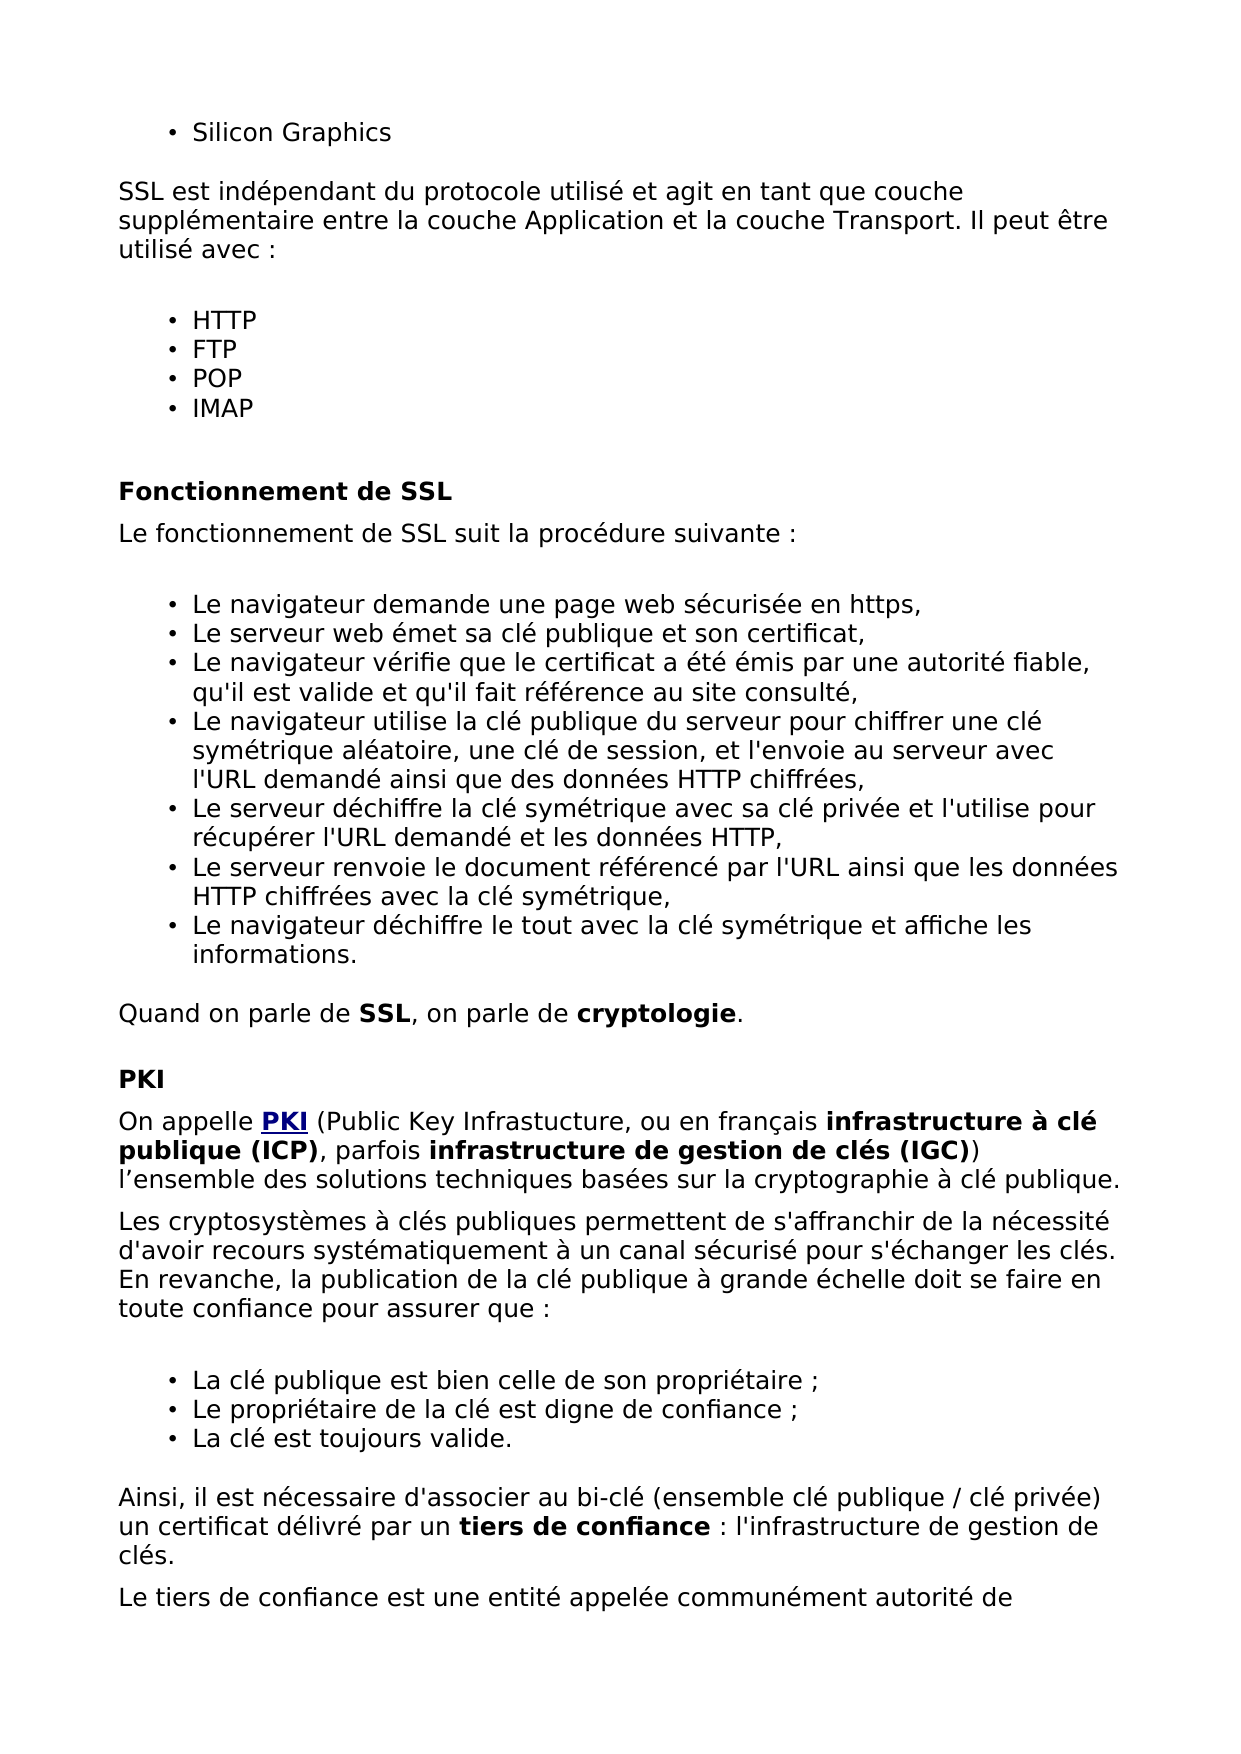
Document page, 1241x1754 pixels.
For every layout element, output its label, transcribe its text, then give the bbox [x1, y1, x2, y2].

text On appelle PKI (Public Key Infrastucture, ou en français infrastructure à clé publique (ICP), parfois infrastructure de gestion de clés (IGC)) l’ensemble des solutions techniques basées sur la cryptographie à clé publique. [118, 1107, 1122, 1195]
text Les cryptosystèmes à clés publiques permettent de s'affranchir de la nécessité d'avoir recours systématiquement à un canal sécurisé pour s'échanger les clés. En revanche, la publication de la clé publique à grande échelle doit se faire en toute confiance pour assurer que : [118, 1207, 1122, 1324]
list La clé est toujours valide. [177, 1424, 1122, 1453]
list Le serveur renvoie le document référencé par l'URL ainsi que les données HTTP chiffrées avec la clé symétrique, [177, 853, 1122, 911]
list HTTP [177, 306, 1122, 335]
list Le navigateur demande une page web sécurisée en https, [177, 590, 1122, 619]
text Quand on parle de SSL, on parle de cryptologie. [118, 999, 1122, 1028]
list Le propriétaire de la clé est digne de confiance ; [177, 1395, 1122, 1424]
subtitle Fonctionnement de SSL [118, 477, 1122, 507]
subtitle PKI [118, 1066, 1122, 1095]
list Le navigateur déchiffre le tout avec la clé symétrique et affiche les informations. [177, 911, 1122, 969]
list Le serveur web émet sa clé publique et son certificat, [177, 619, 1122, 648]
list POP [177, 364, 1122, 394]
list Le navigateur utilise la clé publique du serveur pour chiffrer une clé symétrique aléatoire, une clé de session, et l'envoie au serveur avec l'URL demandé ainsi que des données HTTP chiffrées, [177, 707, 1122, 794]
text Ainsi, il est nécessaire d'associer au bi-clé (ensemble clé publique / clé privée) un certificat délivré par un tiers de confiance : l'infrastructure de gestion de clés. [118, 1483, 1122, 1570]
text Le fonctionnement de SSL suit la procédure suivante : [118, 519, 1122, 548]
list La clé publique est bien celle de son propriétaire ; [177, 1366, 1122, 1395]
list FTP [177, 335, 1122, 364]
text Le tiers de confiance est une entité appelée communément autorité de [118, 1583, 1122, 1612]
list IMAP [177, 394, 1122, 423]
text SSL est indépendant du protocole utilisé et agit en tant que couche supplémentaire entre la couche Application et la couche Transport. Il peut être utilisé avec : [118, 177, 1122, 264]
list Silicon Graphics [177, 118, 1122, 147]
list Le serveur déchiffre la clé symétrique avec sa clé privée et l'utilise pour récupérer l'URL demandé et les données HTTP, [177, 794, 1122, 853]
list Le navigateur vérifie que le certificat a été émis par une autorité fiable, qu'il est valide et qu'il fait référence au site consulté, [177, 648, 1122, 707]
